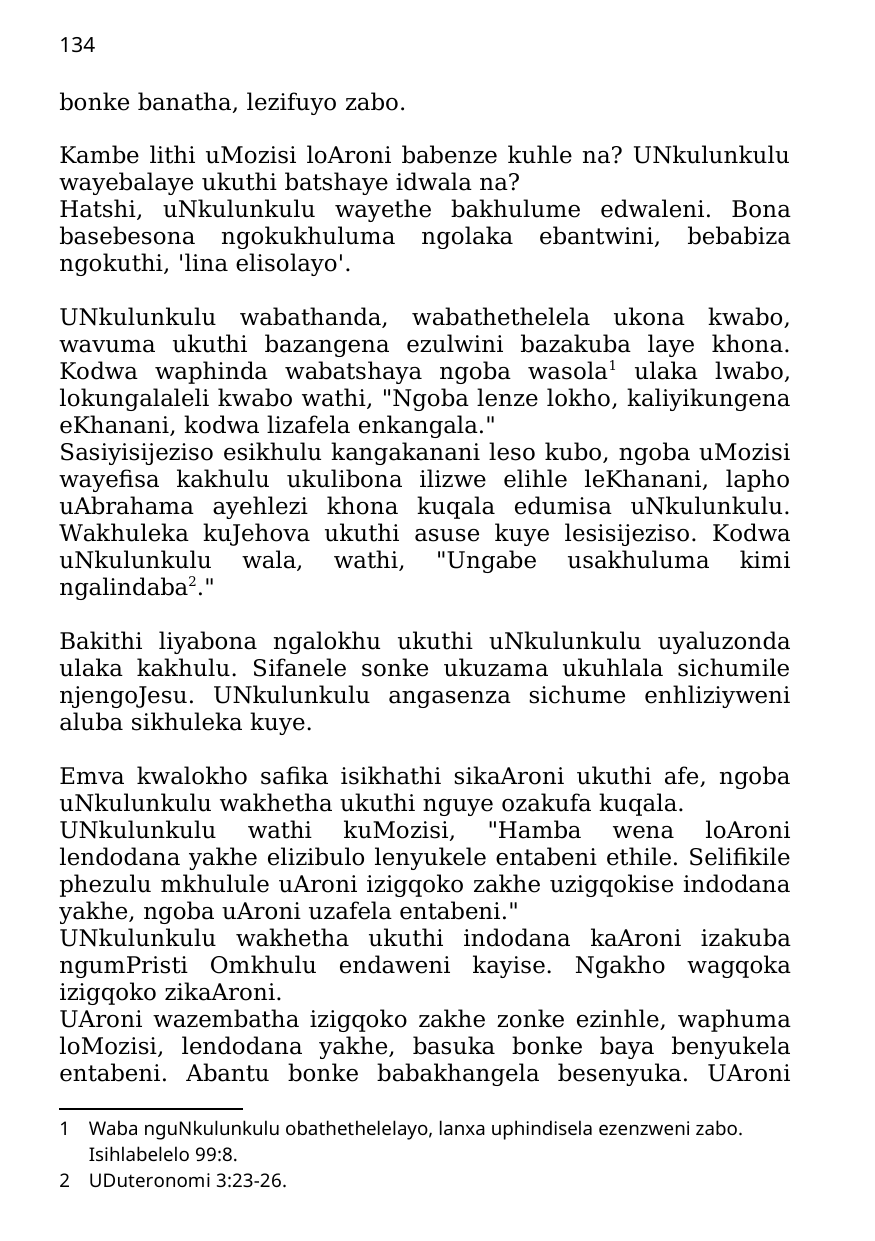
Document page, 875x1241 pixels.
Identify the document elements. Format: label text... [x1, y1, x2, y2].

text Waba nguNkulunkulu obathethelelayo, lanxa uphindisela ezenzweni zabo. Isihlabelelo 99:8. [59, 1115, 791, 1167]
text Kambe lithi uMozisi loAroni babenze kuhle na? UNkulunkulu wayebalaye ukuthi batshaye idwala na? [59, 142, 791, 196]
text UNkulunkulu wabathanda, wabathethelela ukona kwabo, wavuma ukuthi bazangena ezulwini bazakuba laye khona. Kodwa waphinda wabatshaya ngoba wasola ulaka lwabo, lokungalaleli kwabo wathi, "Ngoba lenze lokho, kaliyikungena eKhanani, kodwa lizafela enkangala." [59, 304, 791, 439]
text Emva kwalokho safika isikhathi sikaAroni ukuthi afe, ngoba uNkulunkulu wakhetha ukuthi nguye ozakufa kuqala. [59, 763, 791, 817]
text Hatshi, uNkulunkulu wayethe bakhulume edwaleni. Bona basebesona ngokukhuluma ngolaka ebantwini, bebabiza ngokuthi, 'lina elisolayo'. [59, 196, 791, 277]
text Sasiyisijeziso esikhulu kangakanani leso kubo, ngoba uMozisi wayefisa kakhulu ukulibona ilizwe elihle leKhanani, lapho uAbrahama ayehlezi khona kuqala edumisa uNkulunkulu. Wakhuleka kuJehova ukuthi asuse kuye lesisijeziso. Kodwa uNkulunkulu wala, wathi, "Ungabe usakhuluma kimi ngalindaba." [59, 439, 791, 601]
text UNkulunkulu wakhetha ukuthi indodana kaAroni izakuba ngumPristi Omkhulu endaweni kayise. Ngakho wagqoka izigqoko zikaAroni. [59, 925, 791, 1006]
text UNkulunkulu wathi kuMozisi, "Hamba wena loAroni lendodana yakhe elizibulo lenyukele entabeni ethile. Selifikile phezulu mkhulule uAroni izigqoko zakhe uzigqokise indodana yakhe, ngoba uAroni uzafela entabeni." [59, 817, 791, 925]
text UDuteronomi 3:23-26. [59, 1167, 791, 1193]
text UAroni wazembatha izigqoko zakhe zonke ezinhle, waphuma loMozisi, lendodana yakhe, basuka bonke baya benyukela entabeni. Abantu bonke babakhangela besenyuka. UAroni [59, 1006, 791, 1087]
text bonke banatha, lezifuyo zabo. [59, 88, 791, 115]
text Bakithi liyabona ngalokhu ukuthi uNkulunkulu uyaluzonda ulaka kakhulu. Sifanele sonke ukuzama ukuhlala sichumile njengoJesu. UNkulunkulu angasenza sichume enhliziyweni aluba sikhuleka kuye. [59, 628, 791, 736]
